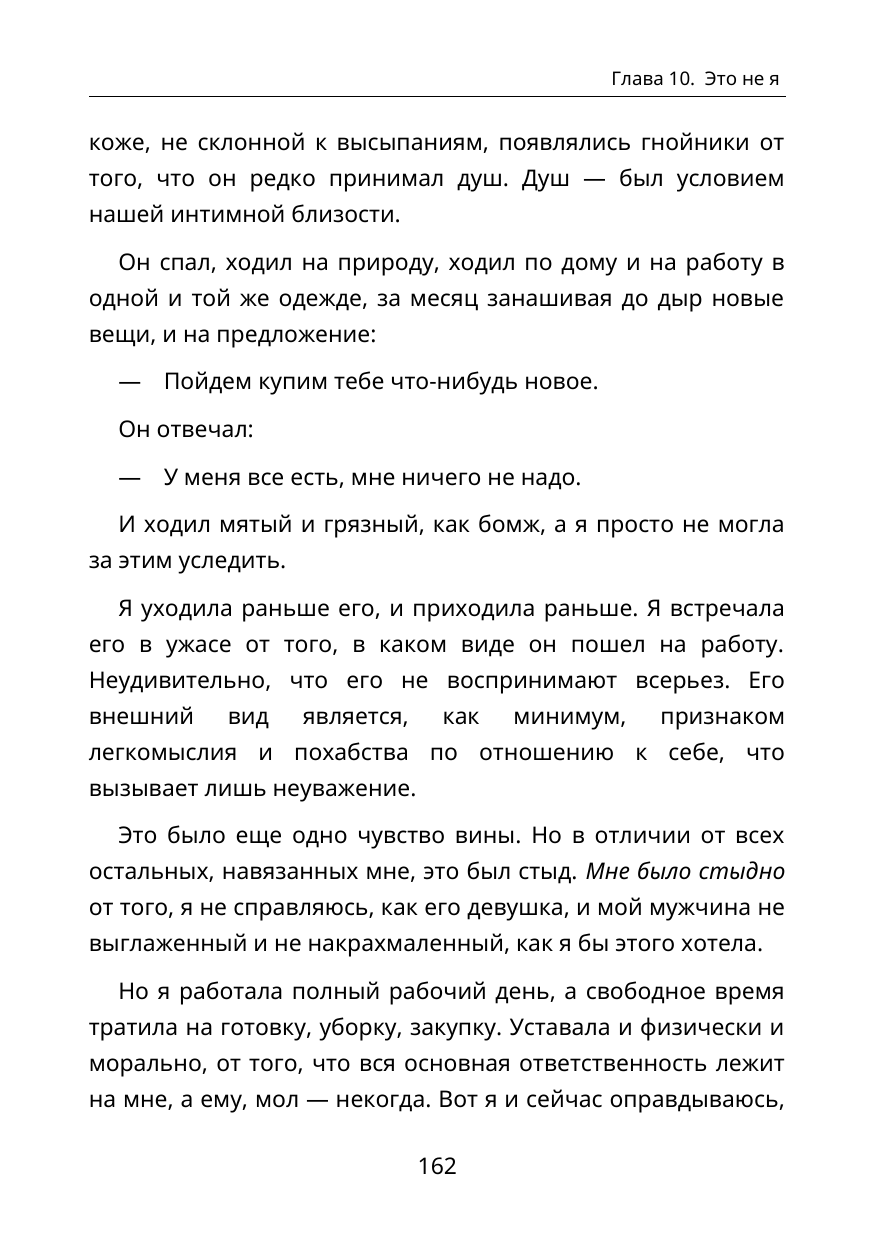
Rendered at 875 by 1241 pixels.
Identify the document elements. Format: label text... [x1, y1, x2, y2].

text Но я работала полный рабочий день, а свободное время тратила на готовку, уборку, закупку. Уставала и физически и морально, от того, что вся основная ответственность лежит на мне, а ему, мол — некогда. Вот я и сейчас оправдываюсь, [88, 975, 786, 1114]
text Я уходила раньше его, и приходила раньше. Я встречала его в ужасе от того, в каком виде он пошел на работу. Неудивительно, что его не воспринимают всерьез. Его внешний вид является, как минимум, признаком легкомыслия и похабства по отношению к себе, что вызывает лишь неуважение. [88, 592, 786, 803]
text Он спал, ходил на природу, ходил по дому и на работу в одной и той же одежде, за месяц занашивая до дыр новые вещи, и на предложение: [88, 246, 786, 349]
text И ходил мятый и грязный, как бомж, а я просто не могла за этим уследить. [88, 508, 786, 576]
list У меня все есть, мне ничего не надо. [88, 461, 786, 492]
list Пойдем купим тебе что-нибудь новое. [88, 365, 786, 396]
text Он отвечал: [88, 413, 786, 444]
text Это было еще одно чувство вины. Но в отличии от всех остальных, навязанных мне, это был стыд. Мне было стыдно от того, я не справляюсь, как его девушка, и мой мужчина не выглаженный и не накрахмаленный, как я бы этого хотела. [88, 819, 786, 958]
text коже, не склонной к высыпаниям, появлялись гнойники от того, что он редко принимал душ. Душ — был условием нашей интимной близости. [88, 126, 786, 229]
